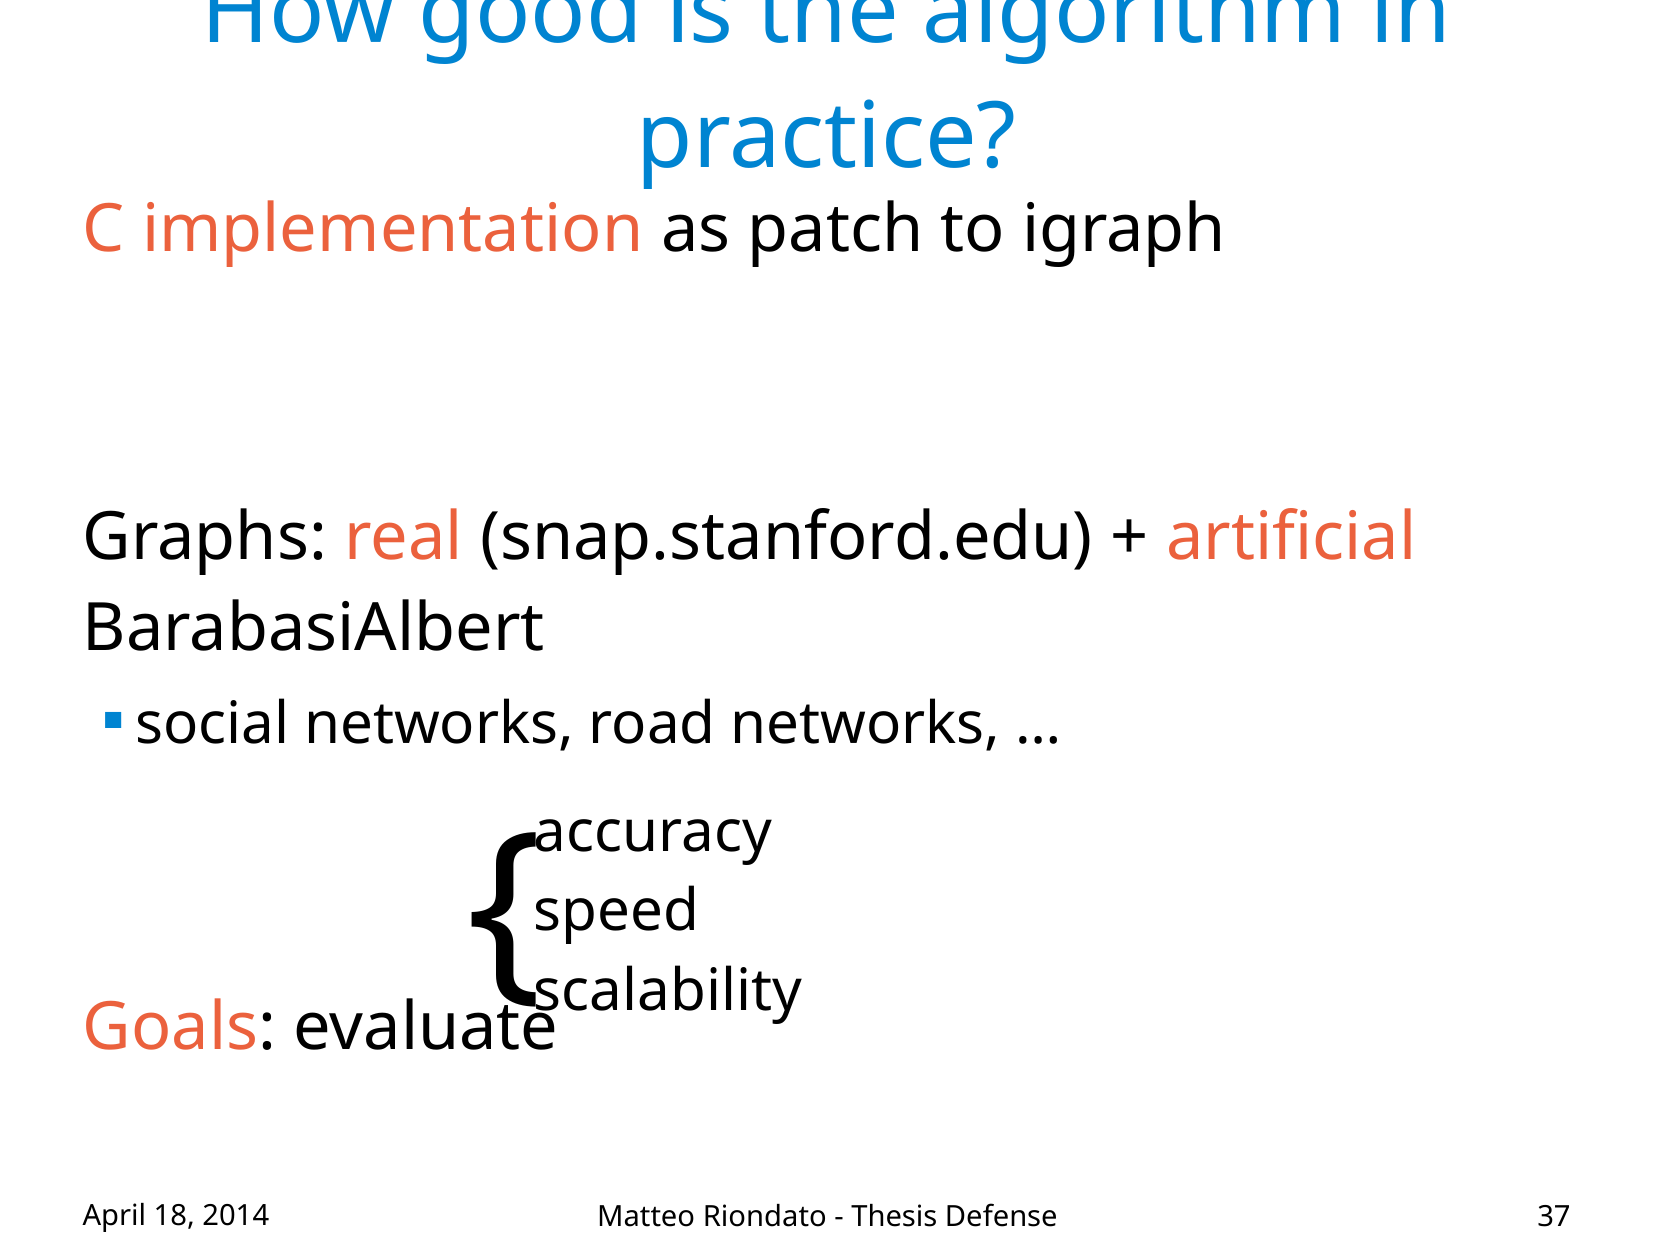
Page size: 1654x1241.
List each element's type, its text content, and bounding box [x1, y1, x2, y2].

text_box accuracy speed scalability [535, 781, 766, 994]
title How good is the algorithm in practice? [82, 0, 1571, 139]
text_box { [451, 754, 535, 994]
list C implementation as patch to igraph Graphs: real (snap.stanford.edu) + artificial BarabasiAlbert social networks, road networks, … Goals: evaluate [82, 180, 1571, 1186]
